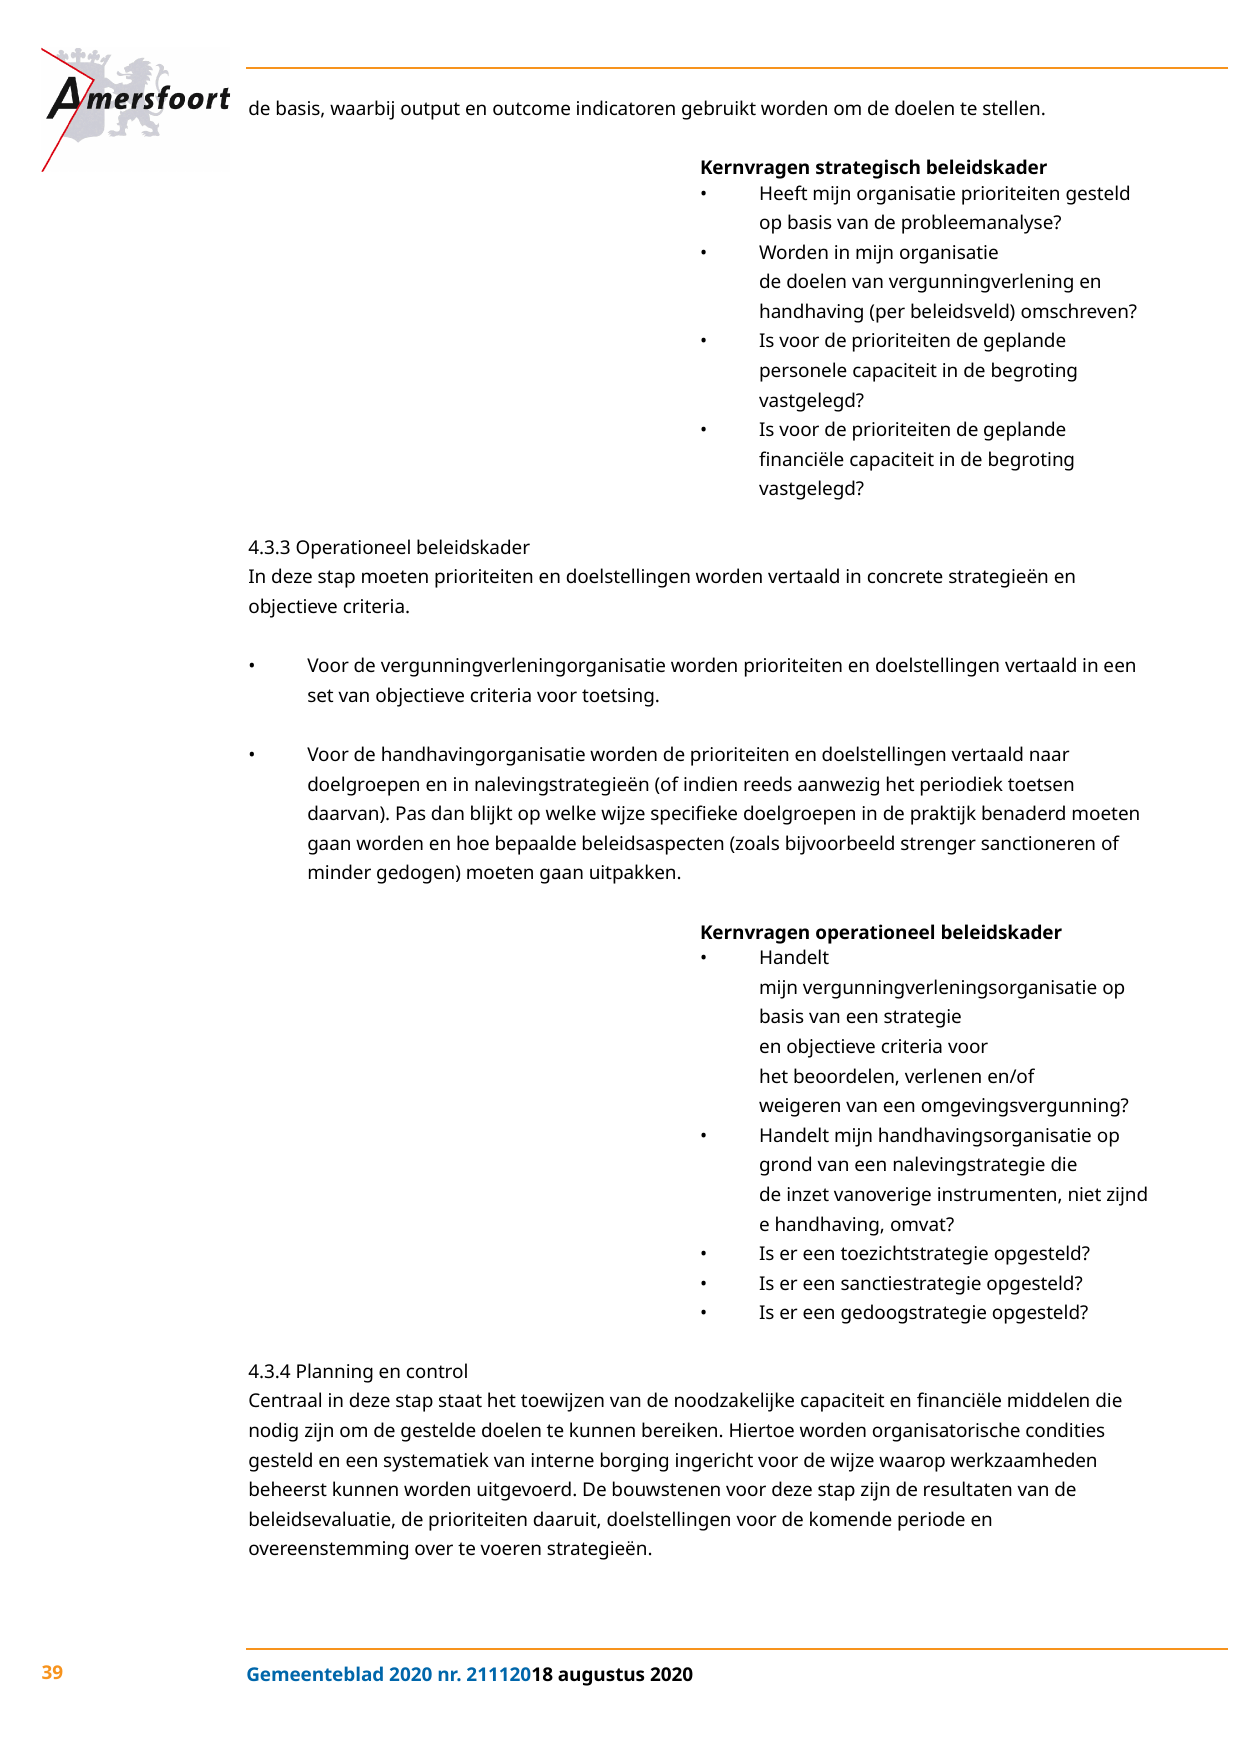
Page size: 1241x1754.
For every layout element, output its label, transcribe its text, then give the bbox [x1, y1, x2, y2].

text 4.3.3 Operationeel beleidskader [248, 534, 1152, 560]
table_header [248, 919, 700, 944]
table_cell [248, 180, 700, 501]
table_header Kernvragen operationeel beleidskader [700, 919, 1152, 944]
table_header Kernvragen strategisch beleidskader [700, 154, 1152, 180]
list Voor de handhavingorganisatie worden de prioriteiten en doelstellingen vertaald naar doelgroepen en in nalevingstrategieën (of indien reeds aanwezig het periodiek toetsen daarvan). Pas dan blijkt op welke wijze specifieke doelgroepen in de praktijk benaderd moeten gaan worden en hoe bepaalde beleidsaspecten (zoals bijvoorbeeld strenger sanctioneren of minder gedogen) moeten gaan uitpakken. [248, 741, 1152, 885]
table_cell [248, 945, 700, 1325]
table_cell Handelt mijn vergunningverleningsorganisatie op basis van een strategie en objectieve criteria voor het beoordelen, verlenen en/of weigeren van een omgevingsvergunning? Handelt mijn handhavingsorganisatie op grond van een nalevingstrategie die de inzet vanoverige instrumenten, niet zijnde handhaving, omvat? Is er een toezichtstrategie opgesteld? Is er een sanctiestrategie opgesteld? Is er een gedoogstrategie opgesteld? [700, 945, 1152, 1325]
text de basis, waarbij output en outcome indicatoren gebruikt worden om de doelen te stellen. [248, 95, 1152, 121]
text In deze stap moeten prioriteiten en doelstellingen worden vertaald in concrete strategieën en objectieve criteria. [248, 564, 1152, 619]
text 4.3.4 Planning en control [248, 1358, 1152, 1384]
table_cell Heeft mijn organisatie prioriteiten gesteld op basis van de probleemanalyse? Worden in mijn organisatie de doelen van vergunningverlening en handhaving (per beleidsveld) omschreven? Is voor de prioriteiten de geplande personele capaciteit in de begroting vastgelegd? Is voor de prioriteiten de geplande financiële capaciteit in de begroting vastgelegd? [700, 180, 1152, 501]
list Voor de vergunningverleningorganisatie worden prioriteiten en doelstellingen vertaald in een set van objectieve criteria voor toetsing. [248, 652, 1152, 708]
text Centraal in deze stap staat het toewijzen van de noodzakelijke capaciteit en financiële middelen die nodig zijn om de gestelde doelen te kunnen bereiken. Hiertoe worden organisatorische condities gesteld en een systematiek van interne borging ingericht voor de wijze waarop werkzaamheden beheerst kunnen worden uitgevoerd. De bouwstenen voor deze stap zijn de resultaten van de beleidsevaluatie, de prioriteiten daaruit, doelstellingen voor de komende periode en overeenstemming over te voeren strategieën. [248, 1388, 1152, 1561]
table_header [248, 154, 700, 180]
picture [41, 47, 231, 172]
